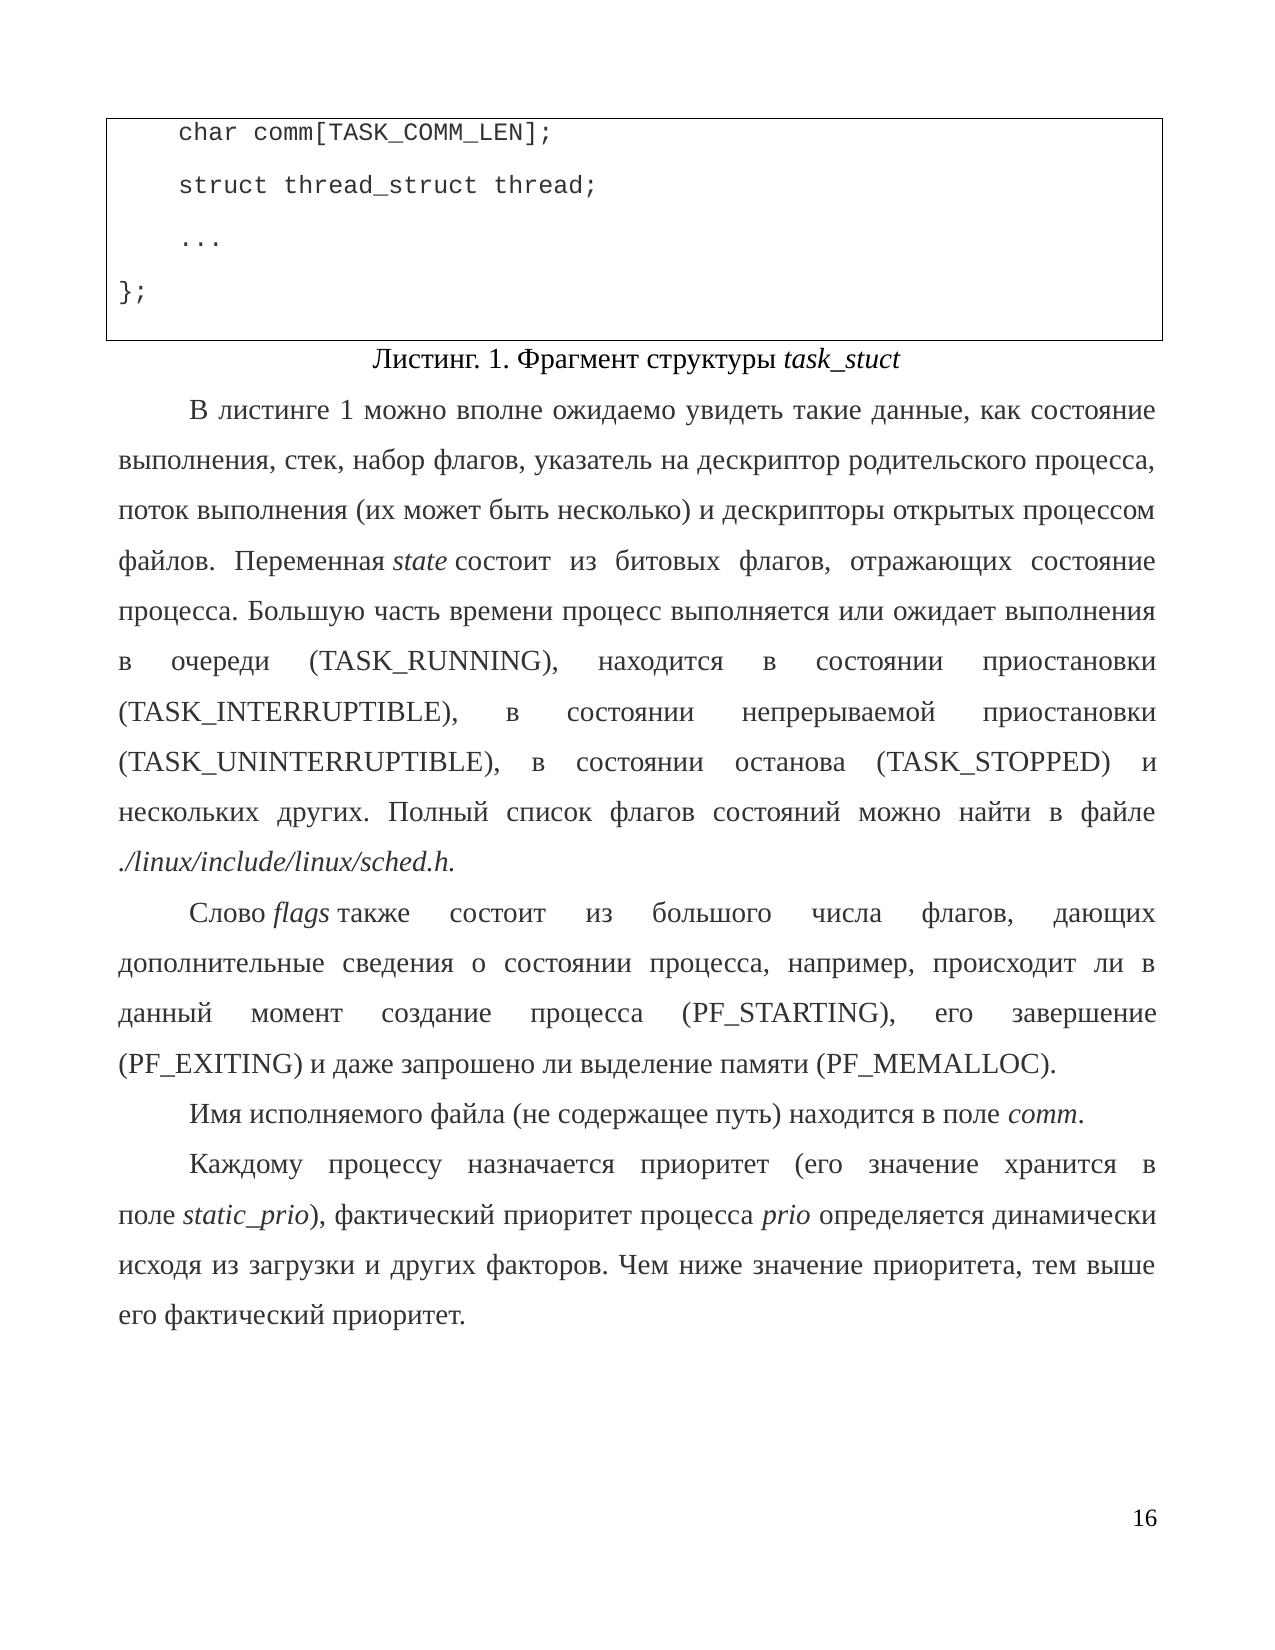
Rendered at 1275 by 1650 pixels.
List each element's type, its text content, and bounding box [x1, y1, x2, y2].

text Каждому процессу назначается приоритет (его значение хранится в поле static_prio), фактический приоритет процесса prio определяется динамически исходя из загрузки и других факторов. Чем ниже значение приоритета, тем выше его фактический приоритет. [118, 1146, 1157, 1331]
text Имя исполняемого файла (не содержащее путь) находится в поле comm. [118, 1096, 1157, 1130]
table_header char comm[TASK_COMM_LEN]; struct thread_struct thread; ... }; [107, 119, 1162, 340]
text Листинг. 1. Фрагмент структуры task_stuct [118, 341, 1157, 375]
text В листинге 1 можно вполне ожидаемо увидеть такие данные, как состояние выполнения, стек, набор флагов, указатель на дескриптор родительского процесса, поток выполнения (их может быть несколько) и дескрипторы открытых процессом файлов. Переменная state состоит из битовых флагов, отражающих состояние процесса. Большую часть времени процесс выполняется или ожидает выполнения в очереди (TASK_RUNNING), находится в состоянии приостановки (TASK_INTERRUPTIBLE), в состоянии непрерываемой приостановки (TASK_UNINTERRUPTIBLE), в состоянии останова (TASK_STOPPED) и нескольких других. Полный список флагов состояний можно найти в файле ./linux/include/linux/sched.h. [118, 392, 1157, 878]
text Слово flags также состоит из большого числа флагов, дающих дополнительные сведения о состоянии процесса, например, происходит ли в данный момент создание процесса (PF_STARTING), его завершение (PF_EXITING) и даже запрошено ли выделение памяти (PF_MEMALLOC). [118, 895, 1157, 1079]
